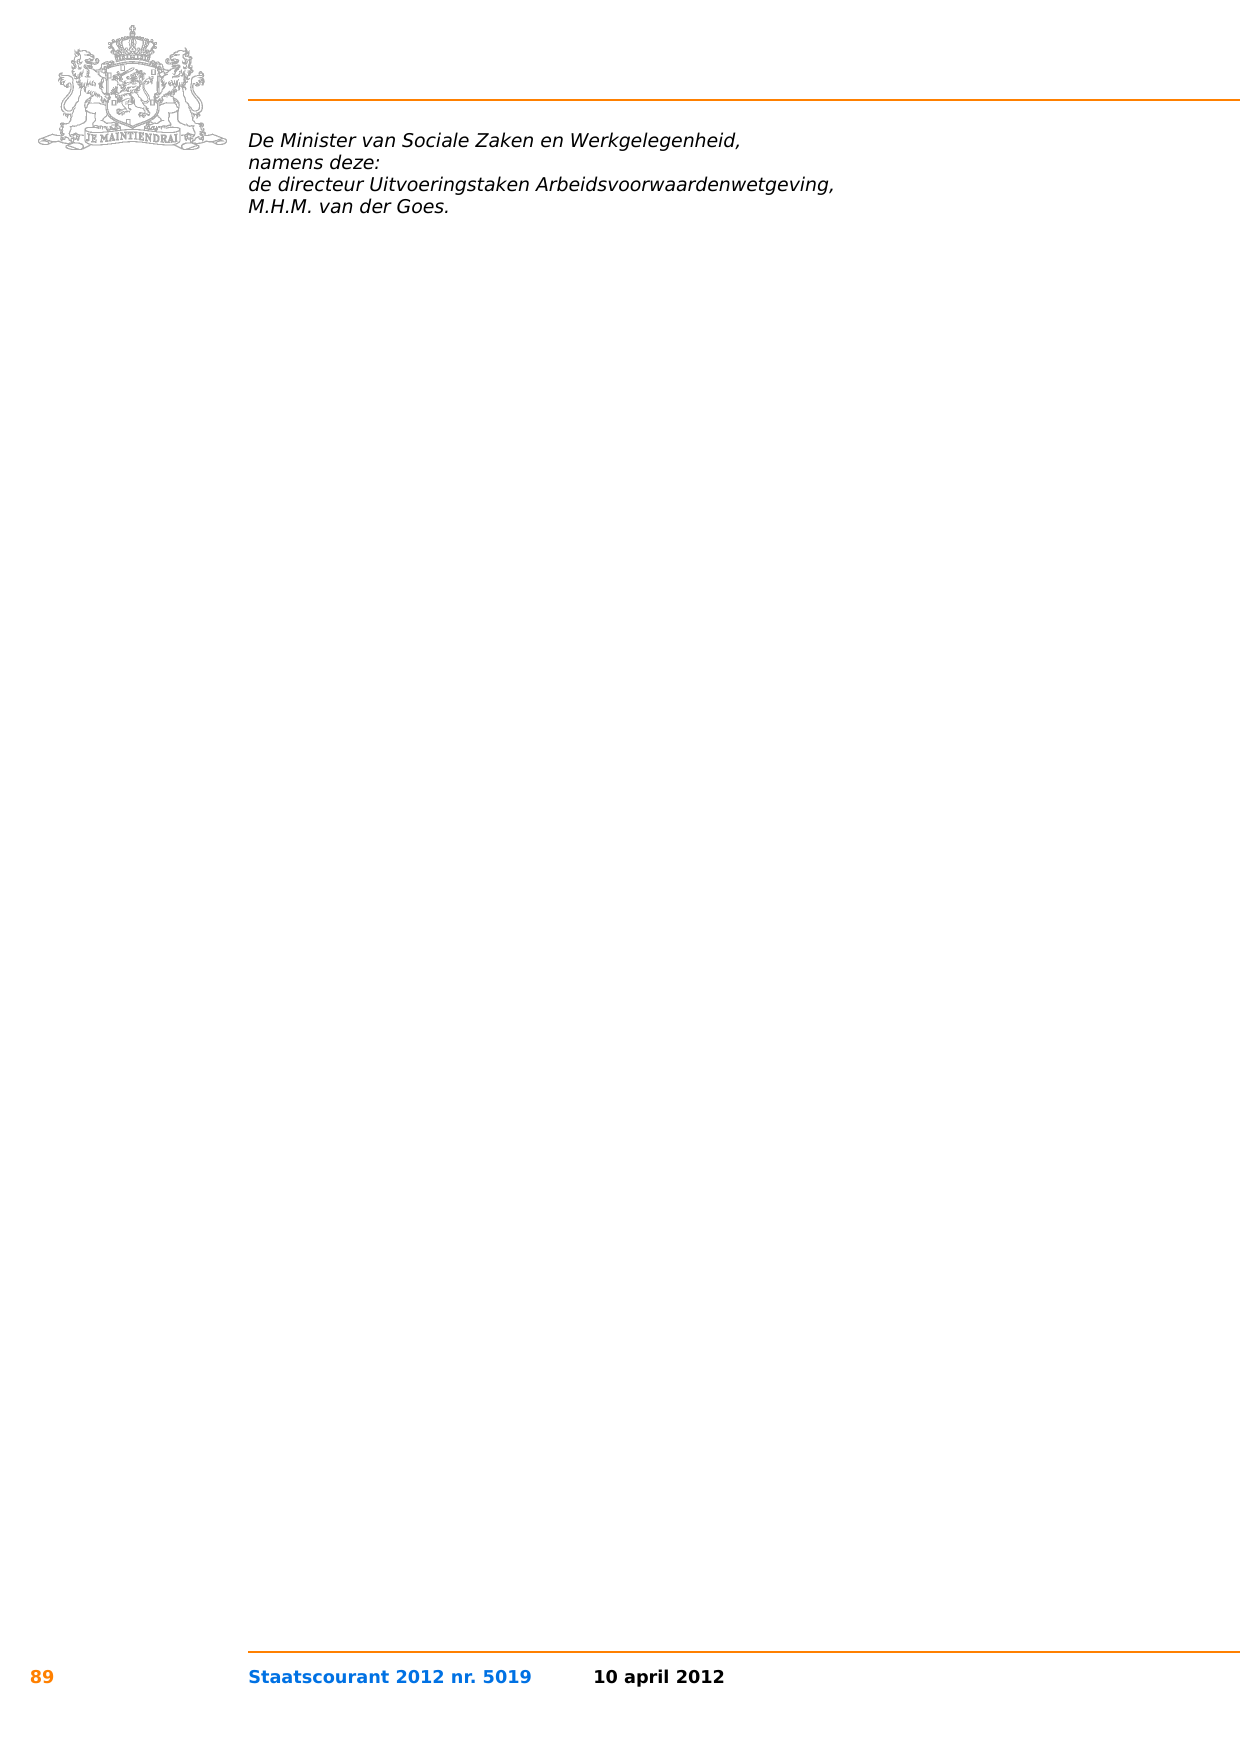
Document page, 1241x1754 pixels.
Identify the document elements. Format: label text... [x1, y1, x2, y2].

text De Minister van Sociale Zaken en Werkgelegenheid, namens deze: de directeur Uitvoeringstaken Arbeidsvoorwaardenwetgeving, M.H.M. van der Goes. [248, 130, 1163, 218]
picture [38, 25, 227, 150]
